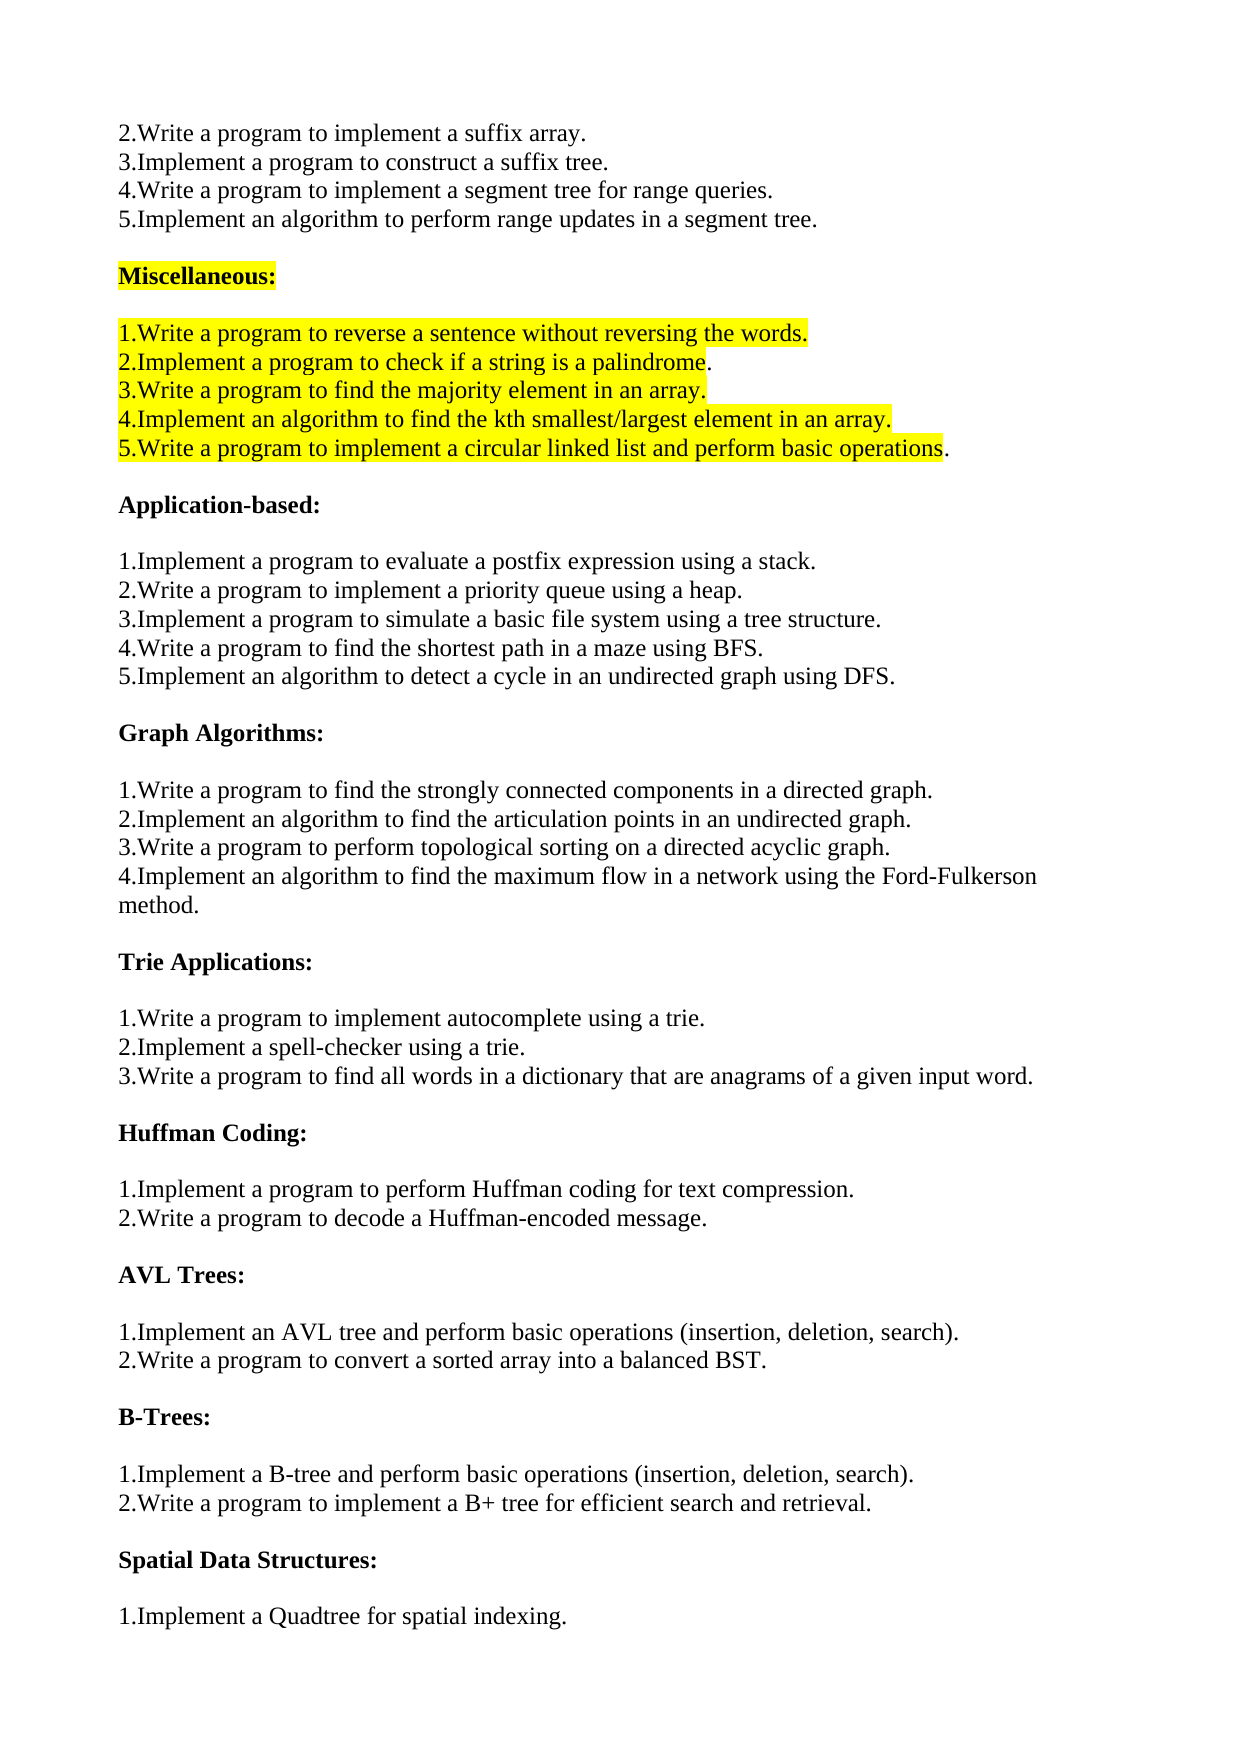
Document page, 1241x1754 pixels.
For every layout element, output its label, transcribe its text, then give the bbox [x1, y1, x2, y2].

text Spatial Data Structures: [118, 1545, 1122, 1573]
text 4.Write a program to find the shortest path in a maze using BFS. [118, 633, 1122, 661]
text 1.Implement a Quadtree for spatial indexing. [118, 1601, 1122, 1630]
text 4.Implement an algorithm to find the kth smallest/largest element in an array. [118, 404, 1122, 433]
text 2.Write a program to implement a B+ tree for efficient search and retrieval. [118, 1488, 1122, 1517]
text 2.Write a program to implement a suffix array. [118, 118, 1122, 147]
text 3.Write a program to find all words in a dictionary that are anagrams of a given input word. [118, 1061, 1122, 1090]
text 2.Implement an algorithm to find the articulation points in an undirected graph. [118, 804, 1122, 832]
text Miscellaneous: [118, 261, 1122, 290]
text 5.Write a program to implement a circular linked list and perform basic operations. [118, 433, 1122, 462]
text 2.Write a program to convert a sorted array into a balanced BST. [118, 1346, 1122, 1374]
text 1.Implement a program to evaluate a postfix expression using a stack. [118, 546, 1122, 575]
text Application-based: [118, 490, 1122, 518]
text 1.Write a program to find the strongly connected components in a directed graph. [118, 775, 1122, 804]
text 2.Write a program to decode a Huffman-encoded message. [118, 1203, 1122, 1232]
text 5.Implement an algorithm to perform range updates in a segment tree. [118, 204, 1122, 233]
text 2.Write a program to implement a priority queue using a heap. [118, 575, 1122, 604]
text 3.Write a program to find the majority element in an array. [118, 375, 1122, 404]
text 1.Implement a B-tree and perform basic operations (insertion, deletion, search). [118, 1459, 1122, 1488]
text 2.Implement a program to check if a string is a palindrome. [118, 347, 1122, 375]
text 4.Write a program to implement a segment tree for range queries. [118, 176, 1122, 204]
text 1.Implement an AVL tree and perform basic operations (insertion, deletion, search). [118, 1317, 1122, 1346]
text B-Trees: [118, 1402, 1122, 1431]
text Huffman Coding: [118, 1118, 1122, 1147]
text 3.Write a program to perform topological sorting on a directed acyclic graph. [118, 832, 1122, 861]
text 1.Write a program to implement autocomplete using a trie. [118, 1003, 1122, 1032]
text 3.Implement a program to construct a suffix tree. [118, 147, 1122, 176]
text 4.Implement an algorithm to find the maximum flow in a network using the Ford-Fulkerson method. [118, 861, 1122, 919]
text Graph Algorithms: [118, 718, 1122, 747]
text 1.Write a program to reverse a sentence without reversing the words. [118, 318, 1122, 347]
text 1.Implement a program to perform Huffman coding for text compression. [118, 1174, 1122, 1203]
text Trie Applications: [118, 947, 1122, 976]
text AVL Trees: [118, 1260, 1122, 1289]
text 2.Implement a spell-checker using a trie. [118, 1032, 1122, 1061]
text 3.Implement a program to simulate a basic file system using a tree structure. [118, 604, 1122, 633]
text 5.Implement an algorithm to detect a cycle in an undirected graph using DFS. [118, 661, 1122, 690]
